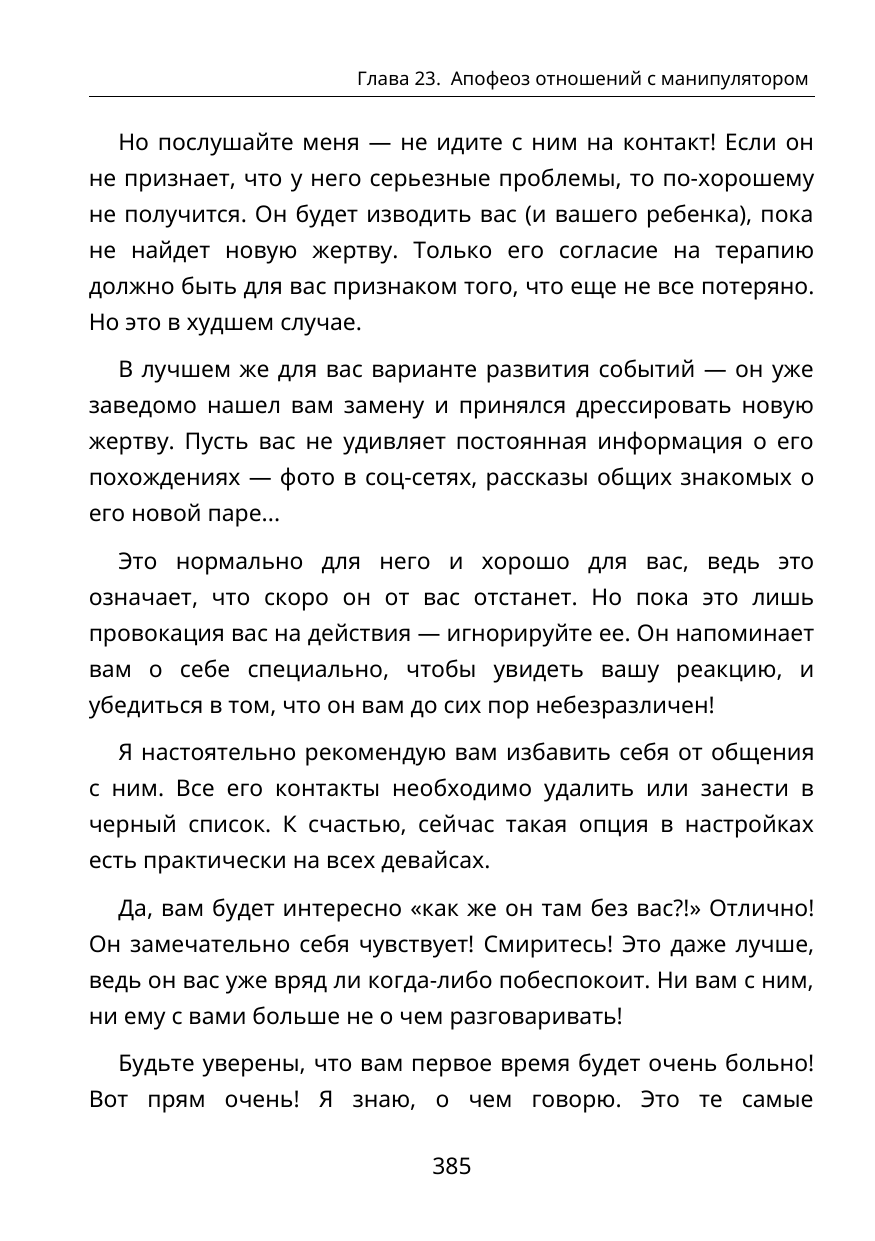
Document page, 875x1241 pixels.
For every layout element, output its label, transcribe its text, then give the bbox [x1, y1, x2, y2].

text Но послушайте меня — не идите с ним на контакт! Если он не признает, что у него серьезные проблемы, то по-хорошему не получится. Он будет изводить вас (и вашего ребенка), пока не найдет новую жертву. Только его согласие на терапию должно быть для вас признаком того, что еще не все потеряно. Но это в худшем случае. [88, 126, 815, 337]
text Это нормально для него и хорошо для вас, ведь это означает, что скоро он от вас отстанет. Но пока это лишь провокация вас на действия — игнорируйте ее. Он напоминает вам о себе специально, чтобы увидеть вашу реакцию, и убедиться в том, что он вам до сих пор небезразличен! [88, 545, 815, 720]
text Да, вам будет интересно «как же он там без вас?!» Отлично! Он замечательно себя чувствует! Смиритесь! Это даже лучше, ведь он вас уже вряд ли когда-либо побеспокоит. Ни вам с ним, ни ему с вами больше не о чем разговаривать! [88, 892, 815, 1031]
text В лучшем же для вас варианте развития событий — он уже заведомо нашел вам замену и принялся дрессировать новую жертву. Пусть вас не удивляет постоянная информация о его похождениях — фото в соц-сетях, рассказы общих знакомых о его новой паре... [88, 353, 815, 528]
text Будьте уверены, что вам первое время будет очень больно! Вот прям очень! Я знаю, о чем говорю. Это те самые [88, 1047, 815, 1114]
text Я настоятельно рекомендую вам избавить себя от общения с ним. Все его контакты необходимо удалить или занести в черный список. К счастью, сейчас такая опция в настройках есть практически на всех девайсах. [88, 736, 815, 875]
